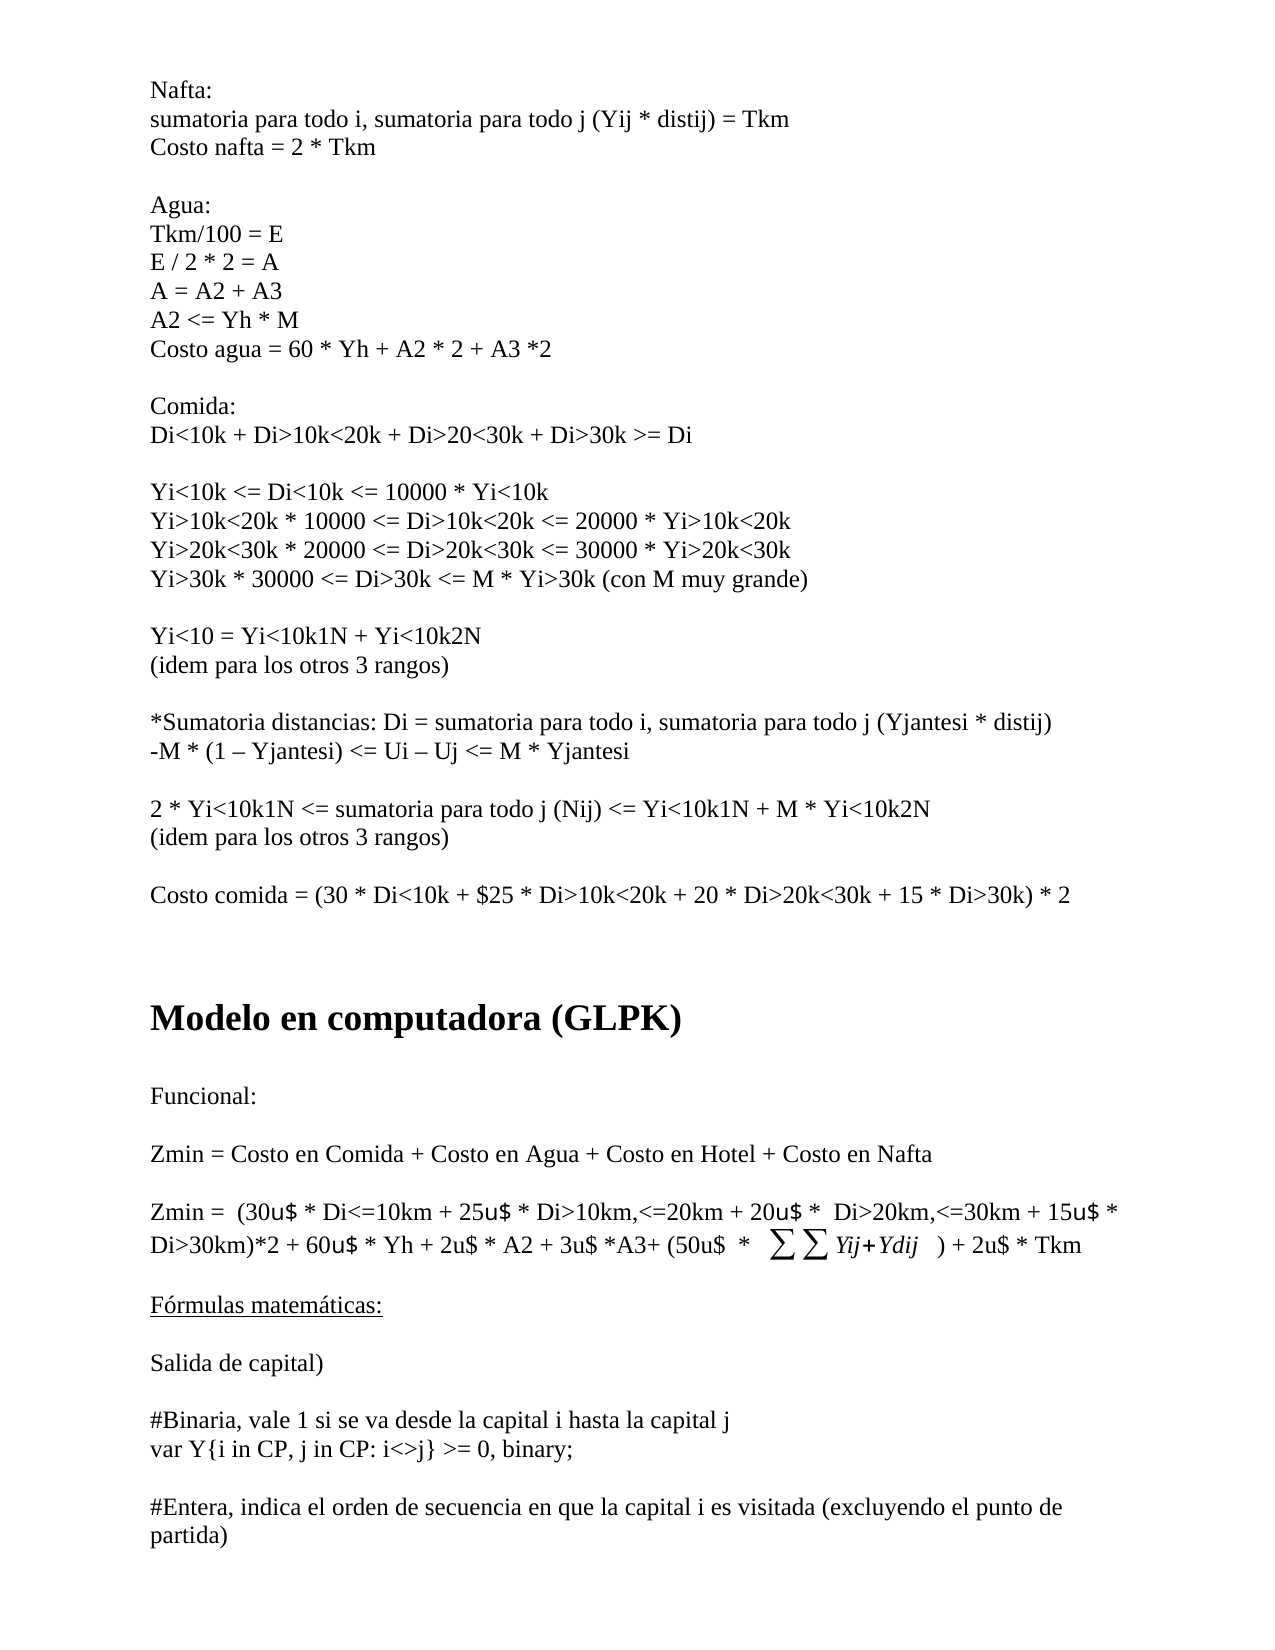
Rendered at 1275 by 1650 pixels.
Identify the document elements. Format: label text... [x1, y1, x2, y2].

text Di<10k + Di>10k<20k + Di>20<30k + Di>30k >= Di [150, 420, 1125, 477]
text Comida: [150, 391, 1125, 420]
text Nafta: [150, 75, 1125, 104]
text 2 * Yi<10k1N <= sumatoria para todo j (Nij) <= Yi<10k1N + M * Yi<10k2N [150, 794, 1125, 822]
text Yi>30k * 30000 <= Di>30k <= M * Yi>30k (con M muy grande) [150, 564, 1125, 592]
text *Sumatoria distancias: Di = sumatoria para todo i, sumatoria para todo j (Yjantesi * distij) [150, 707, 1125, 736]
text Zmin = (30u$ * Di<=10km + 25u$ * Di>10km,<=20km + 20u$ * Di>20km,<=30km + 15u$ * Di>30km)*2 + 60u$ * Yh + 2u$ * A2 + 3u$ *A3+ (50u$ *) + 2u$ * Tkm [150, 1196, 1125, 1262]
text A2 <= Yh * M [150, 305, 1125, 334]
text Yi>10k<20k * 10000 <= Di>10k<20k <= 20000 * Yi>10k<20k [150, 506, 1125, 535]
text #Binaria, vale 1 si se va desde la capital i hasta la capital j [150, 1406, 1125, 1434]
text Costo comida = (30 * Di<10k + $25 * Di>10k<20k + 20 * Di>20k<30k + 15 * Di>30k) * 2 [150, 880, 1125, 909]
text Costo agua = 60 * Yh + A2 * 2 + A3 *2 [150, 334, 1125, 362]
text Salida de capital) [150, 1348, 1125, 1377]
text sumatoria para todo i, sumatoria para todo j (Yij * distij) = Tkm Costo nafta = 2 * Tkm [150, 104, 1125, 161]
text (idem para los otros 3 rangos) [150, 822, 1125, 851]
text Zmin = Costo en Comida + Costo en Agua + Costo en Hotel + Costo en Nafta [150, 1139, 1125, 1167]
text Yi<10k <= Di<10k <= 10000 * Yi<10k [150, 477, 1125, 506]
text Funcional: [150, 1081, 1125, 1110]
text #Entera, indica el orden de secuencia en que la capital i es visitada (excluyendo el punto de partida) [150, 1492, 1125, 1549]
text Agua: Tkm/100 = E E / 2 * 2 = A A = A2 + A3 [150, 190, 1125, 305]
text Fórmulas matemáticas: [150, 1291, 1125, 1319]
text Yi>20k<30k * 20000 <= Di>20k<30k <= 30000 * Yi>20k<30k [150, 535, 1125, 564]
text Yi<10 = Yi<10k1N + Yi<10k2N (idem para los otros 3 rangos) [150, 621, 1125, 679]
text var Y{i in CP, j in CP: i<>j} >= 0, binary; [150, 1434, 1125, 1463]
text -M * (1 – Yjantesi) <= Ui – Uj <= M * Yjantesi [150, 736, 1125, 765]
text Modelo en computadora (GLPK) [150, 995, 1125, 1038]
